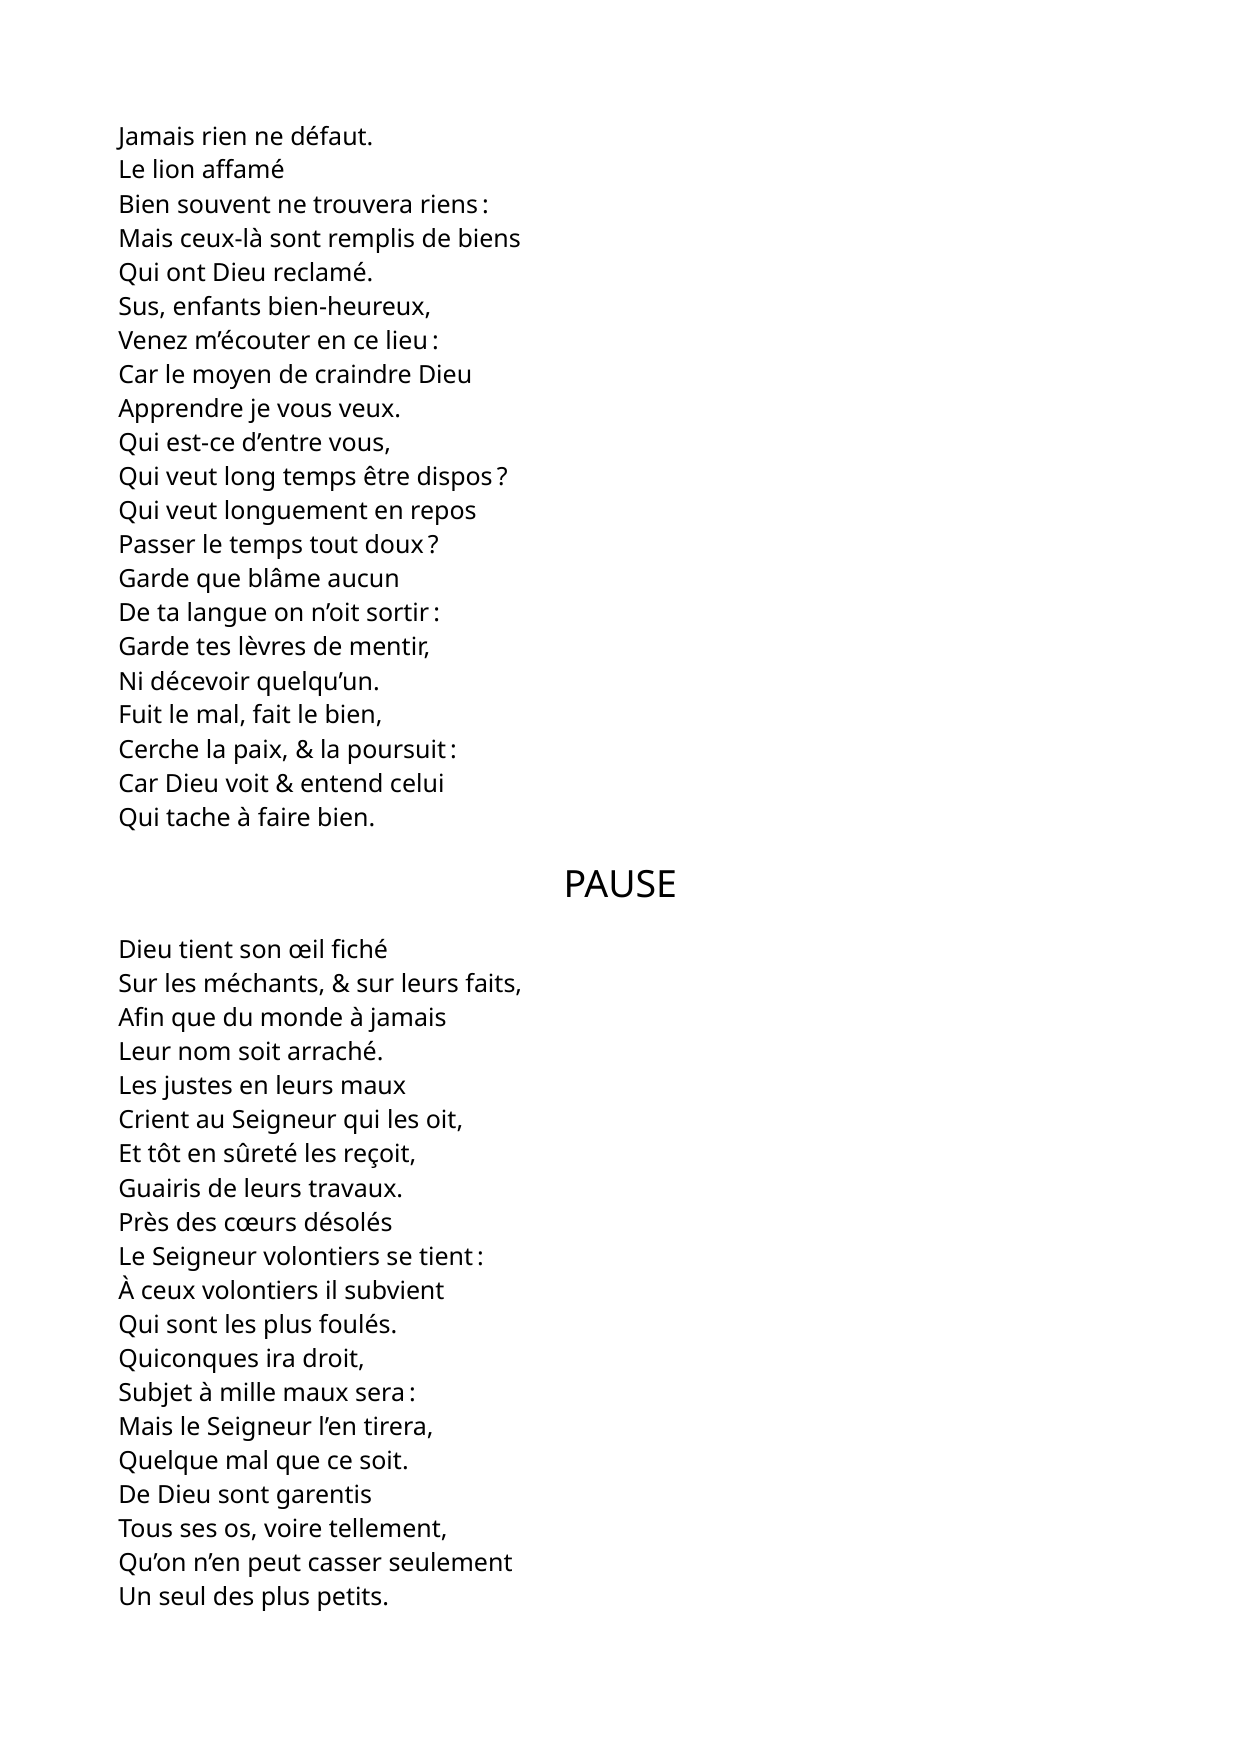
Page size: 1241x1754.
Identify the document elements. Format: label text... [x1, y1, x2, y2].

text Qui veut longuement en repos [118, 493, 1122, 527]
text Qui ont Dieu reclamé. [118, 254, 1122, 288]
text Afin que du monde à jamais [118, 1000, 1122, 1034]
text Garde tes lèvres de mentir, [118, 629, 1122, 663]
text Ni décevoir quelqu’un. [118, 663, 1122, 697]
text Qui est-ce d’entre vous, [118, 425, 1122, 459]
text Car le moyen de craindre Dieu [118, 357, 1122, 391]
text Dieu tient son œil fiché [118, 932, 1122, 966]
text Quiconques ira droit, [118, 1341, 1122, 1374]
text Près des cœurs désolés [118, 1204, 1122, 1238]
text Sus, enfants bien-heureux, [118, 288, 1122, 322]
text Tous ses os, voire tellement, [118, 1511, 1122, 1545]
text Les justes en leurs maux [118, 1068, 1122, 1102]
text Un seul des plus petits. [118, 1579, 1122, 1613]
text Car Dieu voit & entend celui [118, 765, 1122, 799]
text Apprendre je vous veux. [118, 391, 1122, 425]
text De ta langue on n’oit sortir : [118, 595, 1122, 629]
text Le Seigneur volontiers se tient : [118, 1238, 1122, 1272]
text PAUSE [118, 857, 1122, 908]
text Fuit le mal, fait le bien, [118, 697, 1122, 731]
text Subjet à mille maux sera : [118, 1374, 1122, 1409]
text Leur nom soit arraché. [118, 1034, 1122, 1068]
text Garde que blâme aucun [118, 561, 1122, 595]
text Jamais rien ne défaut. [118, 118, 1122, 152]
text Venez m’écouter en ce lieu : [118, 322, 1122, 357]
text Crient au Seigneur qui les oit, [118, 1102, 1122, 1136]
text Qui sont les plus foulés. [118, 1306, 1122, 1341]
text Sur les méchants, & sur leurs faits, [118, 966, 1122, 1000]
text À ceux volontiers il subvient [118, 1272, 1122, 1306]
text Passer le temps tout doux ? [118, 527, 1122, 561]
text Guairis de leurs travaux. [118, 1170, 1122, 1204]
text Mais le Seigneur l’en tirera, [118, 1409, 1122, 1443]
text Mais ceux-là sont remplis de biens [118, 220, 1122, 254]
text De Dieu sont garentis [118, 1477, 1122, 1511]
text Quelque mal que ce soit. [118, 1443, 1122, 1477]
text Qui tache à faire bien. [118, 799, 1122, 833]
text Cerche la paix, & la poursuit : [118, 731, 1122, 765]
text Le lion affamé [118, 152, 1122, 186]
text Et tôt en sûreté les reçoit, [118, 1136, 1122, 1170]
text Qu’on n’en peut casser seulement [118, 1545, 1122, 1579]
text Qui veut long temps être dispos ? [118, 459, 1122, 493]
text Bien souvent ne trouvera riens : [118, 186, 1122, 220]
